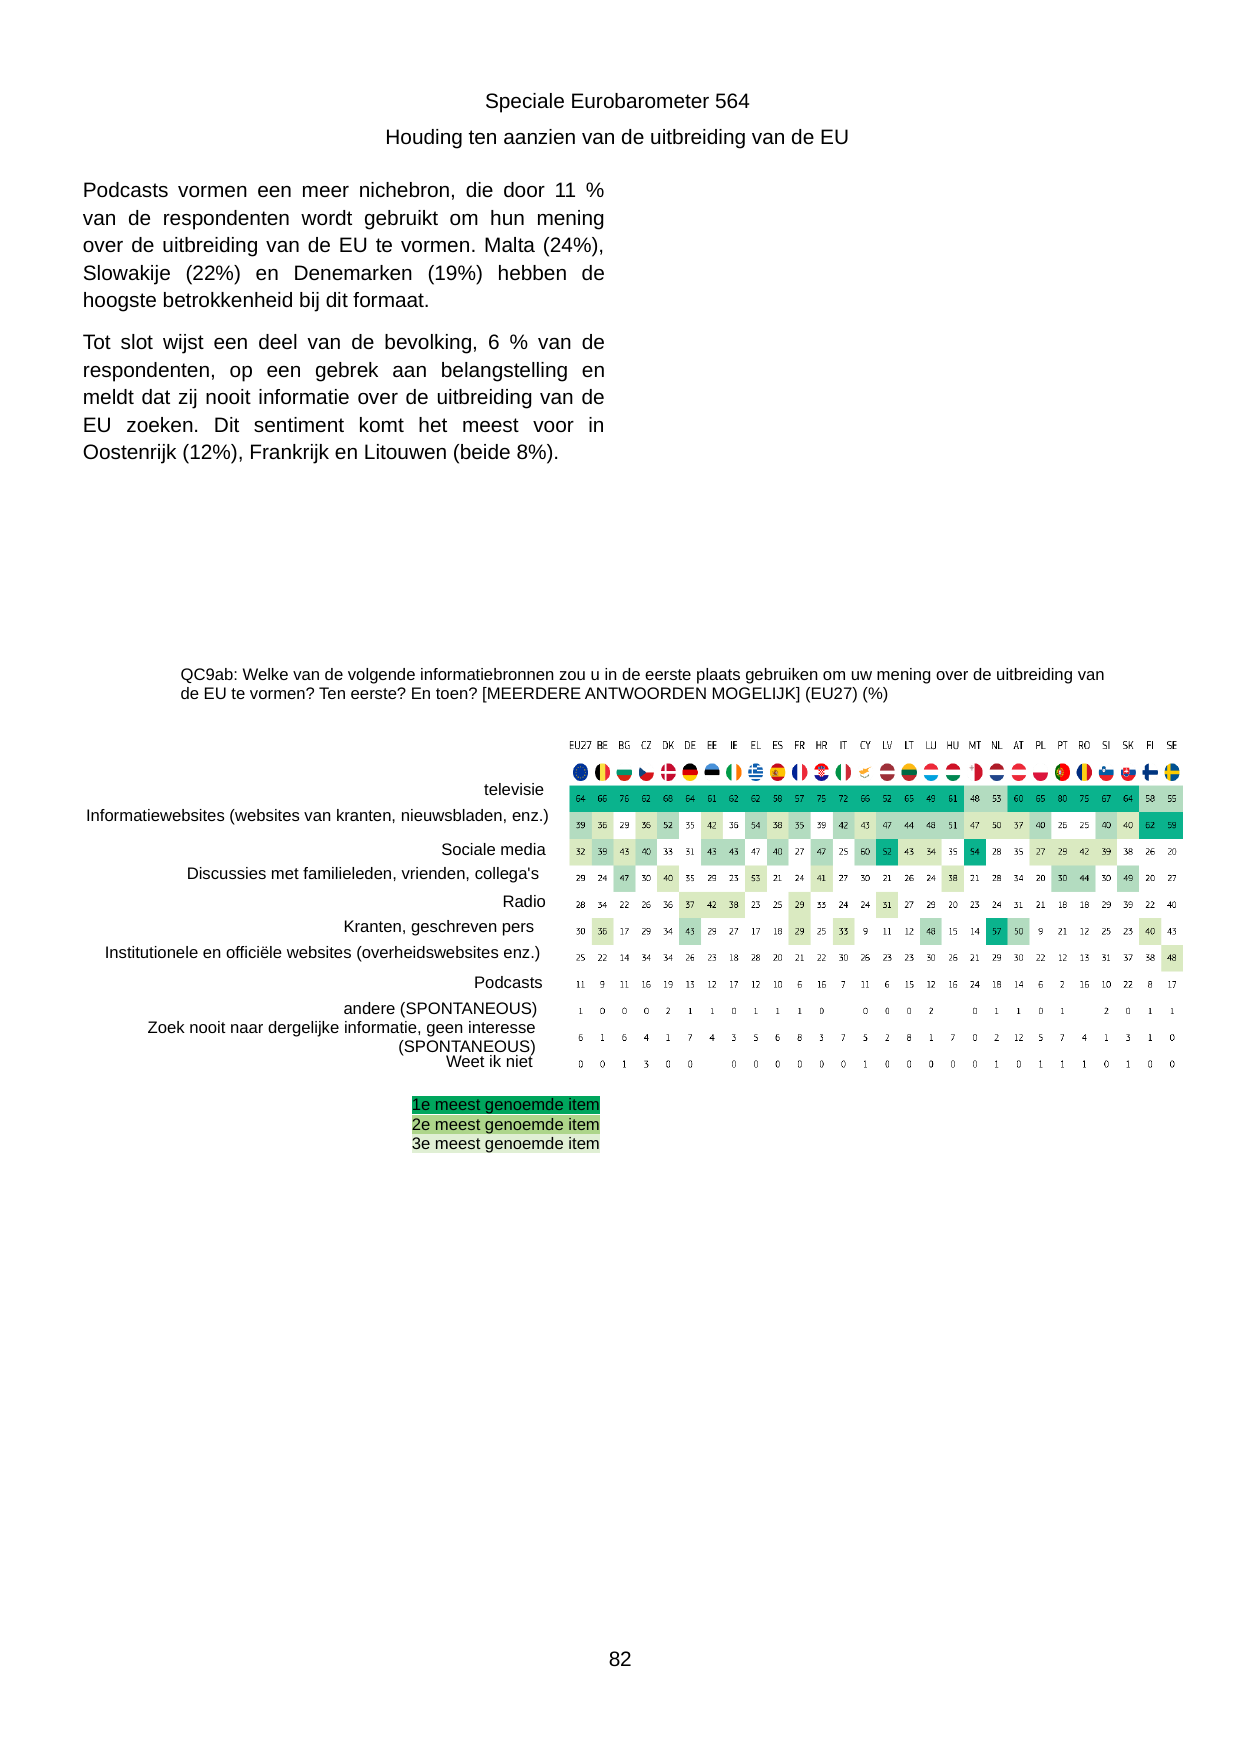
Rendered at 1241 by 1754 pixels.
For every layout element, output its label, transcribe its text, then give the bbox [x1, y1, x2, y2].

text Tot slot wijst een deel van de bevolking, 6 % van de respondenten, op een gebrek aan belangstelling en meldt dat zij nooit informatie over de uitbreiding van de EU zoeken. Dit sentiment komt het meest voor in Oostenrijk (12%), Frankrijk en Litouwen (beide 8%). [83, 330, 605, 464]
text Podcasts vormen een meer nichebron, die door 11 % van de respondenten wordt gebruikt om hun mening over de uitbreiding van de EU te vormen. Malta (24%), Slowakije (22%) en Denemarken (19%) hebben de hoogste betrokkenheid bij dit formaat. [83, 178, 605, 312]
picture [565, 731, 1187, 1076]
